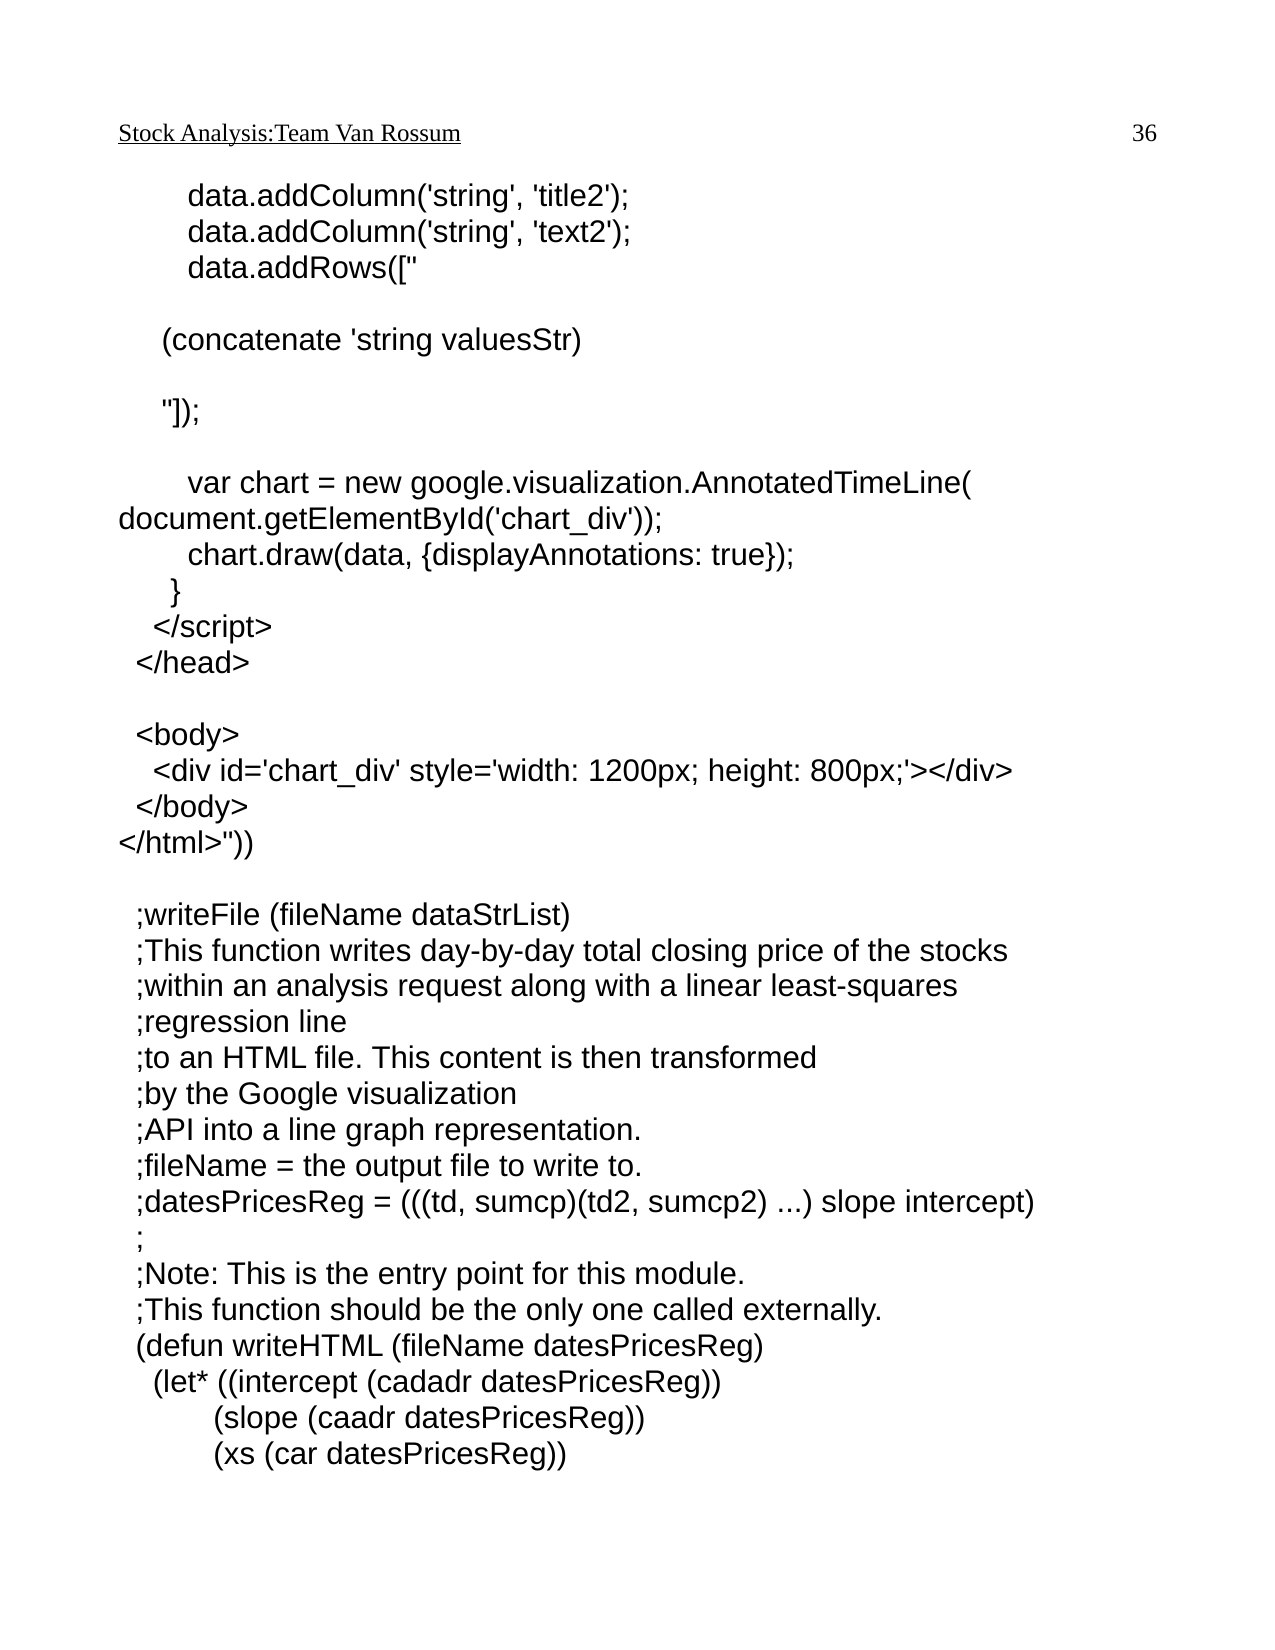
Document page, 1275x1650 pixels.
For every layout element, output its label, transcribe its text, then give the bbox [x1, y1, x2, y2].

text ;by the Google visualization [118, 1075, 1157, 1111]
text ;regression line [118, 1003, 1157, 1039]
text </body> [118, 788, 1157, 824]
text <div id='chart_div' style='width: 1200px; height: 800px;'></div> [118, 752, 1157, 788]
text ; [118, 1219, 1157, 1255]
text (slope (caadr datesPricesReg)) [118, 1399, 1157, 1435]
text ;This function should be the only one called externally. [118, 1291, 1157, 1327]
text ;Note: This is the entry point for this module. [118, 1255, 1157, 1291]
text (let* ((intercept (cadadr datesPricesReg)) [118, 1363, 1157, 1399]
text ;This function writes day-by-day total closing price of the stocks [118, 932, 1157, 967]
text ;datesPricesReg = (((td, sumcp)(td2, sumcp2) ...) slope intercept) [118, 1183, 1157, 1219]
text ;within an analysis request along with a linear least-squares [118, 967, 1157, 1003]
text </head> [118, 644, 1157, 680]
text (defun writeHTML (fileName datesPricesReg) [118, 1327, 1157, 1363]
text data.addColumn('string', 'title2'); [118, 177, 1157, 213]
text ;fileName = the output file to write to. [118, 1147, 1157, 1183]
text } [118, 572, 1157, 608]
text </html>")) [118, 824, 1157, 860]
text (concatenate 'string valuesStr) [118, 321, 1157, 357]
text var chart = new google.visualization.AnnotatedTimeLine( [118, 464, 1157, 500]
text (xs (car datesPricesReg)) [118, 1435, 1157, 1471]
text ;writeFile (fileName dataStrList) [118, 896, 1157, 932]
text data.addRows([" [118, 249, 1157, 285]
text document.getElementById('chart_div')); [118, 500, 1157, 536]
text </script> [118, 608, 1157, 644]
text <body> [118, 716, 1157, 752]
text "]); [118, 392, 1157, 428]
text data.addColumn('string', 'text2'); [118, 213, 1157, 249]
text chart.draw(data, {displayAnnotations: true}); [118, 536, 1157, 572]
text ;to an HTML file. This content is then transformed [118, 1039, 1157, 1075]
text ;API into a line graph representation. [118, 1111, 1157, 1147]
